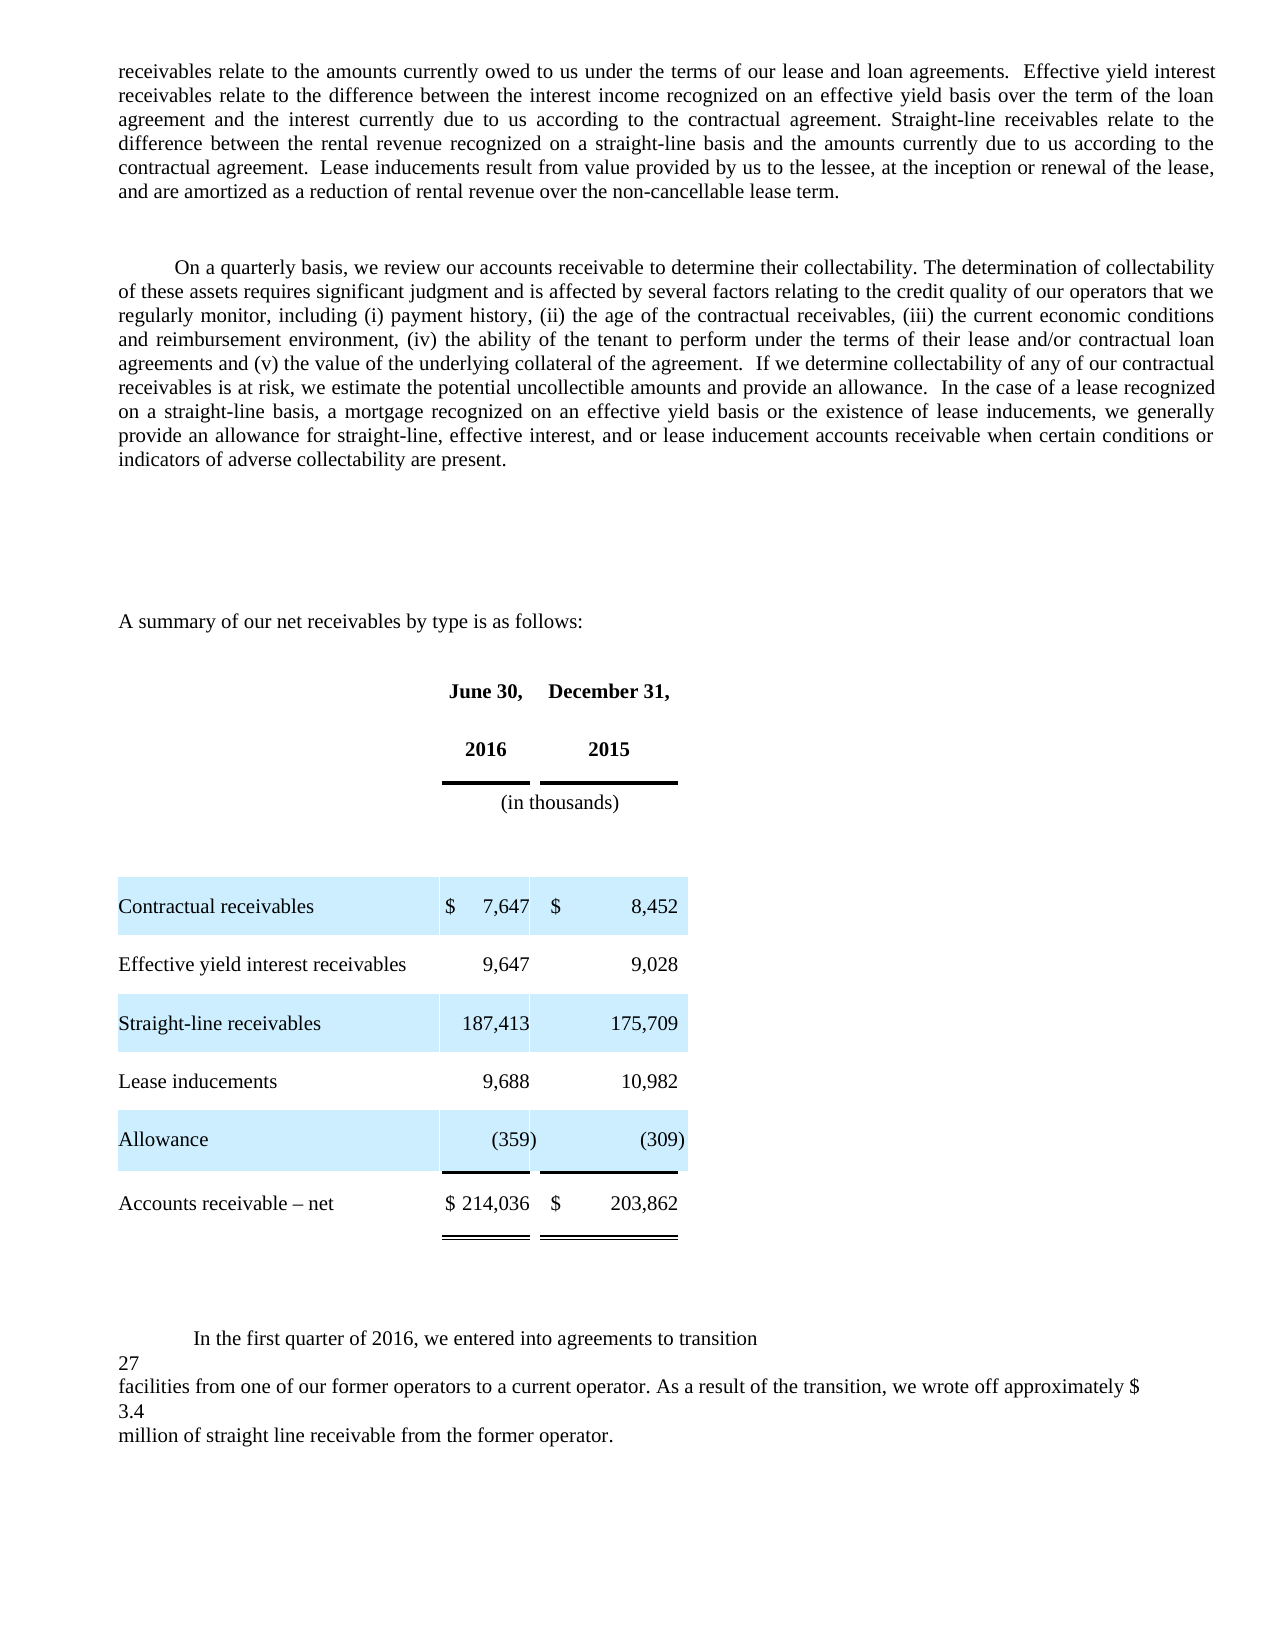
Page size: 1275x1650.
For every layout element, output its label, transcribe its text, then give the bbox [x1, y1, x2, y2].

text 3.4 [118, 1398, 1216, 1423]
table_header [530, 662, 540, 720]
table_cell Lease inducements [118, 1052, 439, 1110]
table_cell [442, 1110, 455, 1171]
table_cell [118, 819, 439, 877]
table_cell 9,688 [455, 1052, 529, 1110]
table_cell [678, 720, 688, 781]
table_cell [540, 935, 561, 993]
table_cell 2015 [540, 720, 678, 781]
table_cell 7,647 [455, 877, 529, 935]
text 27 [118, 1350, 1216, 1374]
text million of straight line receivable from the former operator. [118, 1423, 1216, 1447]
table_cell 10,982 [561, 1052, 678, 1110]
text facilities from one of our former operators to a current operator. As a result of the transition, we wrote off approximately $ [118, 1374, 1216, 1398]
text In the first quarter of 2016, we entered into agreements to transition [118, 1326, 1216, 1350]
table_cell [118, 781, 439, 819]
table_cell [530, 877, 540, 935]
table_cell 2016 [442, 720, 529, 781]
table_cell ) [530, 1110, 540, 1171]
table_cell [530, 1052, 540, 1110]
table_cell 9,647 [455, 935, 529, 993]
table_cell [530, 819, 540, 877]
table_cell [678, 935, 688, 993]
table_cell 175,709 [561, 994, 678, 1052]
table_cell [442, 994, 455, 1052]
table_cell 8,452 [561, 877, 678, 935]
table_cell [678, 994, 688, 1052]
table_cell (in thousands) [442, 781, 678, 819]
table_cell [678, 1052, 688, 1110]
table_cell [442, 935, 455, 993]
table_cell [678, 781, 688, 819]
table_cell $ [540, 877, 561, 935]
table_cell [678, 819, 688, 877]
table_header December 31, [540, 662, 678, 720]
text A summary of our net receivables by type is as follows: [118, 609, 1216, 633]
table_cell $ [540, 1174, 561, 1235]
table_cell (309 [561, 1110, 678, 1171]
table_cell [118, 720, 439, 781]
table_cell [530, 720, 540, 781]
table_cell [540, 819, 678, 877]
text receivables relate to the amounts currently owed to us under the terms of our lease and loan agreements. Effective yield interest receivables relate to the difference between the interest income recognized on an effective yield basis over the term of the loan agreement and the interest currently due to us according to the contractual agreement. Straight-line receivables relate to the difference between the rental revenue recognized on a straight-line basis and the amounts currently due to us according to the contractual agreement. Lease inducements result from value provided by us to the lessee, at the inception or renewal of the lease, and are amortized as a reduction of rental revenue over the non-cancellable lease term. [118, 59, 1216, 203]
table_cell [530, 1171, 540, 1235]
table_cell [540, 994, 561, 1052]
table_cell Straight-line receivables [118, 994, 439, 1052]
table_header [678, 662, 688, 720]
table_cell Contractual receivables [118, 877, 439, 935]
table_cell Accounts receivable – net [118, 1171, 439, 1235]
text On a quarterly basis, we review our accounts receivable to determine their collectability. The determination of collectability of these assets requires significant judgment and is affected by several factors relating to the credit quality of our operators that we regularly monitor, including (i) payment history, (ii) the age of the contractual receivables, (iii) the current economic conditions and reimbursement environment, (iv) the ability of the tenant to perform under the terms of their lease and/or contractual loan agreements and (v) the value of the underlying collateral of the agreement. If we determine collectability of any of our contractual receivables is at risk, we estimate the potential uncollectible amounts and provide an allowance. In the case of a lease recognized on a straight-line basis, a mortgage recognized on an effective yield basis or the existence of lease inducements, we generally provide an allowance for straight-line, effective interest, and or lease inducement accounts receivable when certain conditions or indicators of adverse collectability are present. [118, 254, 1216, 471]
table_header [118, 662, 439, 720]
table_cell $ [442, 1174, 455, 1235]
table_cell ) [678, 1110, 688, 1171]
table_header June 30, [442, 662, 529, 720]
table_cell 203,862 [561, 1174, 678, 1235]
table_cell [530, 994, 540, 1052]
table_cell (359 [455, 1110, 529, 1171]
table_cell Effective yield interest receivables [118, 935, 439, 993]
table_cell [442, 1052, 455, 1110]
table_cell [540, 1052, 561, 1110]
table_cell 9,028 [561, 935, 678, 993]
table_cell [442, 819, 529, 877]
table_cell [540, 1110, 561, 1171]
table_cell [678, 1171, 688, 1235]
table_cell [530, 935, 540, 993]
table_cell Allowance [118, 1110, 439, 1171]
table_cell 214,036 [455, 1174, 529, 1235]
table_cell $ [442, 877, 455, 935]
table_cell 187,413 [455, 994, 529, 1052]
table_cell [678, 877, 688, 935]
